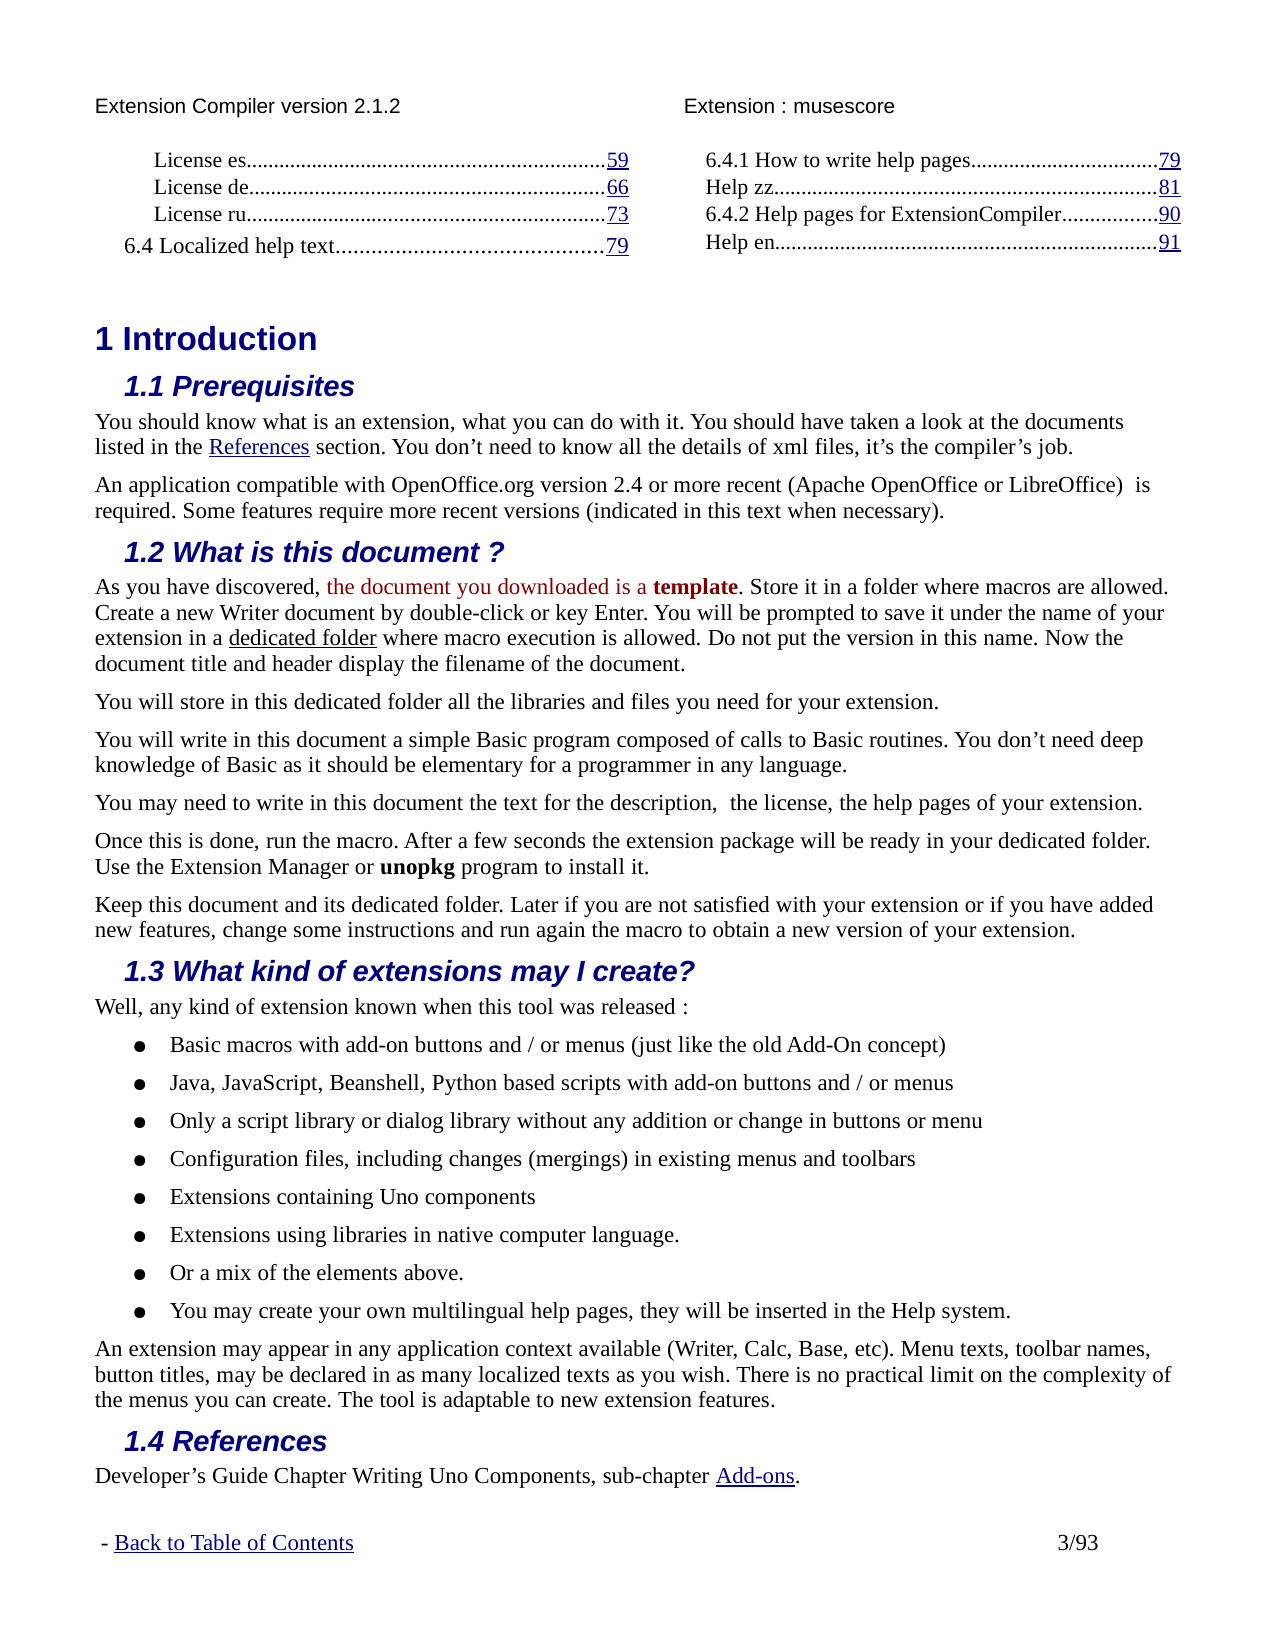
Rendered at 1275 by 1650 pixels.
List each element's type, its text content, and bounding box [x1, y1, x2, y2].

list Extensions using libraries in native computer language. [132, 1222, 1181, 1247]
text Help en 91 [705, 230, 1181, 254]
subtitle What is this document ? [124, 536, 1181, 568]
list Extensions containing Uno components [132, 1184, 1181, 1209]
text An extension may appear in any application context available (Writer, Calc, Base, etc). Menu texts, toolbar names, button titles, may be declared in as many localized texts as you wish. There is no practical limit on the complexity of the menus you can create. The tool is adaptable to new extension features. [94, 1336, 1181, 1412]
subtitle What kind of extensions may I create? [124, 955, 1181, 988]
text License de 66 [153, 175, 629, 199]
list Or a mix of the elements above. [132, 1260, 1181, 1285]
subtitle Introduction [94, 320, 1181, 358]
text License ru 73 [153, 202, 629, 227]
text Well, any kind of extension known when this tool was released : [94, 994, 1181, 1019]
text Help zz 81 [705, 175, 1181, 199]
list Java, JavaScript, Beanshell, Python based scripts with add-on buttons and / or menus [132, 1070, 1181, 1095]
subtitle Prerequisites [124, 370, 1181, 403]
text Once this is done, run the macro. After a few seconds the extension package will be ready in your dedicated folder. Use the Extension Manager or unopkg program to install it. [94, 828, 1181, 879]
list Only a script library or dialog library without any addition or change in buttons or menu [132, 1108, 1181, 1133]
text As you have discovered, the document you downloaded is a template. Store it in a folder where macros are allowed. Create a new Writer document by double-click or key Enter. You will be prompted to save it under the name of your extension in a dedicated folder where macro execution is allowed. Do not put the version in this name. Now the document title and header display the filename of the document. [94, 574, 1181, 676]
text Developer’s Guide Chapter Writing Uno Components, sub-chapter Add-ons. [94, 1463, 1181, 1489]
list Basic macros with add-on buttons and / or menus (just like the old Add-On concept) [132, 1032, 1181, 1057]
text Keep this document and its dedicated folder. Later if you are not satisfied with your extension or if you have added new features, change some instructions and run again the macro to obtain a new version of your extension. [94, 892, 1181, 943]
text You may need to write in this document the text for the description, the license, the help pages of your extension. [94, 790, 1181, 816]
text 6.4.1 How to write help pages 79 [705, 147, 1181, 172]
list Configuration files, including changes (mergings) in existing menus and toolbars [132, 1146, 1181, 1171]
list You may create your own multilingual help pages, they will be inserted in the Help system. [132, 1298, 1181, 1323]
text You will write in this document a simple Basic program composed of calls to Basic routines. You don’t need deep knowledge of Basic as it should be elementary for a programmer in any language. [94, 727, 1181, 778]
text License es 59 [153, 147, 629, 172]
text You should know what is an extension, what you can do with it. You should have taken a look at the documents listed in the References section. You don’t need to know all the details of xml files, it’s the compiler’s job. [94, 408, 1181, 459]
text You will store in this dedicated folder all the libraries and files you need for your extension. [94, 689, 1181, 714]
text 6.4 Localized help text 79 [124, 233, 629, 258]
text 6.4.2 Help pages for ExtensionCompiler 90 [705, 202, 1181, 227]
text An application compatible with OpenOffice.org version 2.4 or more recent (Apache OpenOffice or LibreOffice) is required. Some features require more recent versions (indicated in this text when necessary). [94, 472, 1181, 523]
subtitle References [124, 1425, 1181, 1457]
